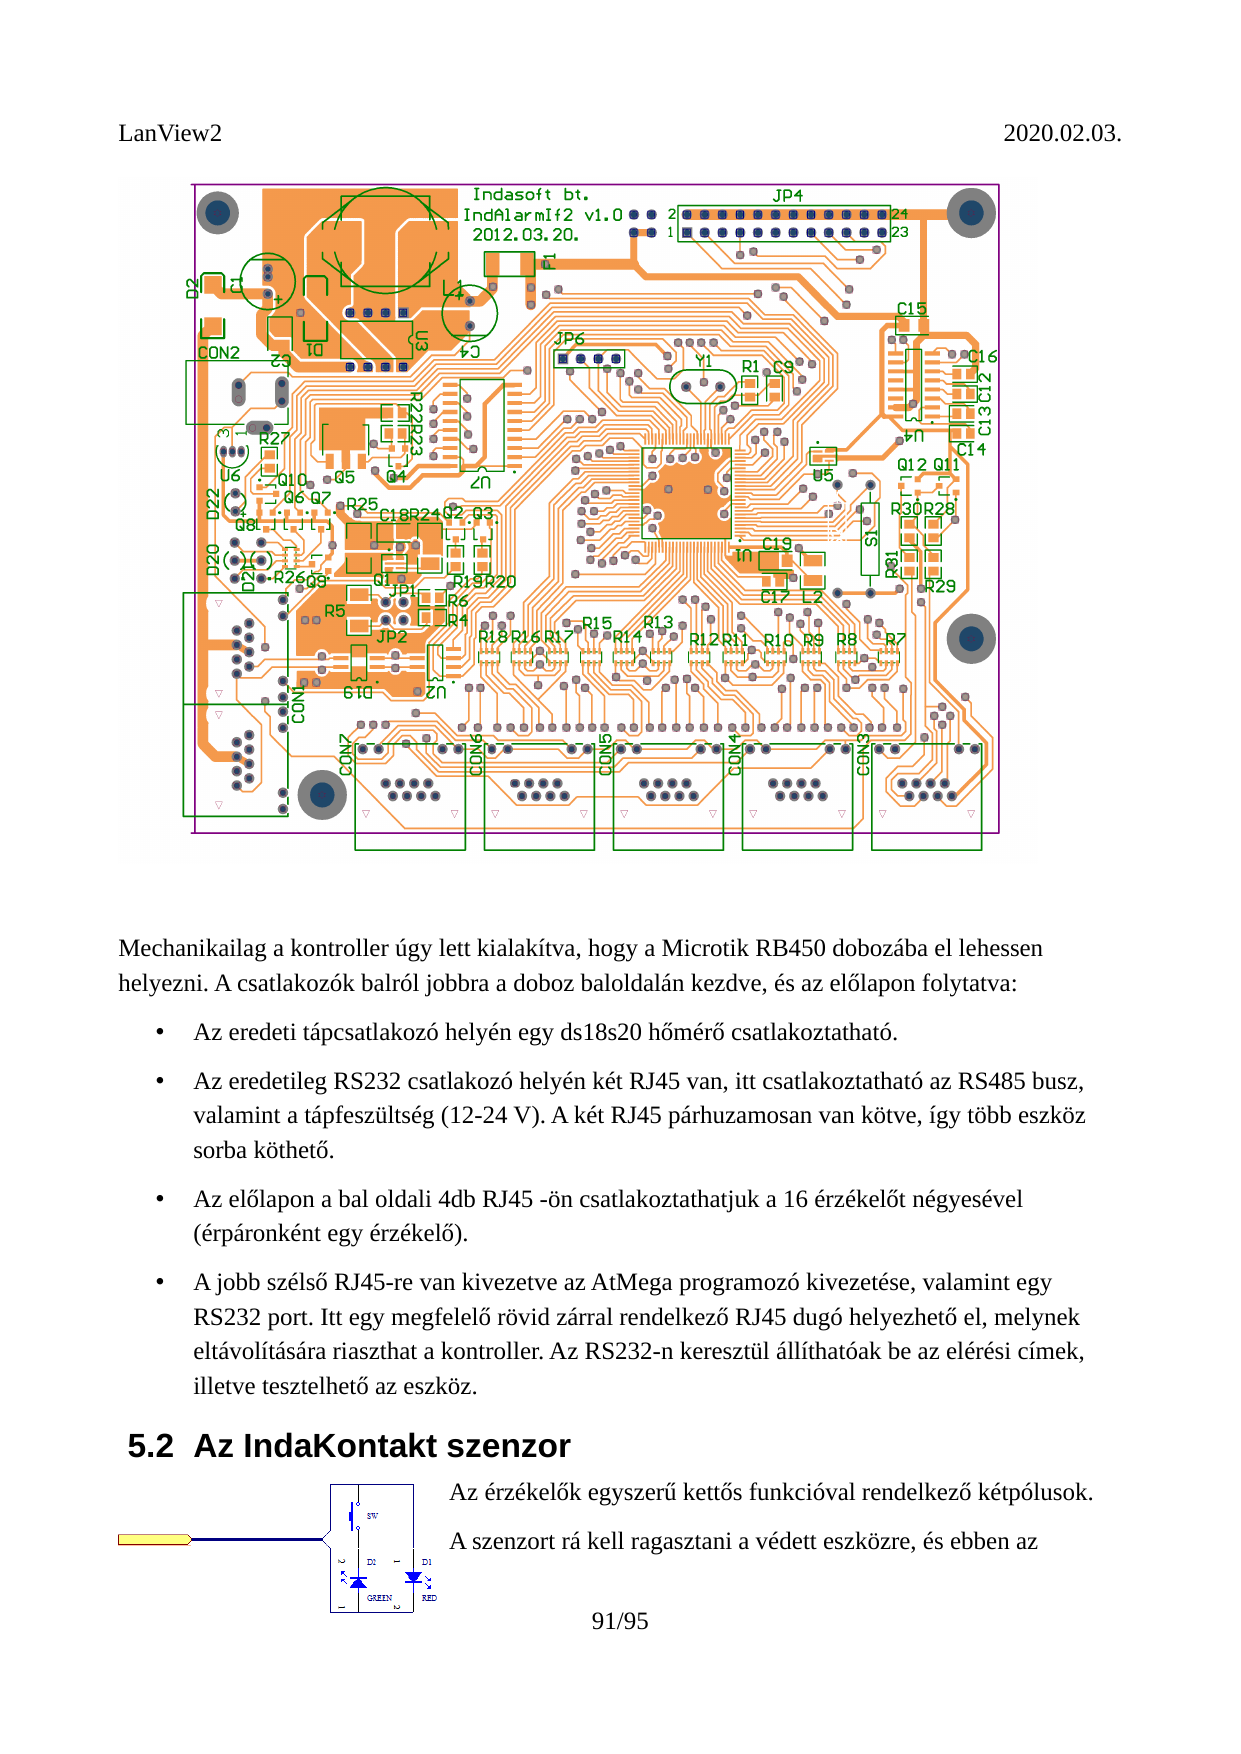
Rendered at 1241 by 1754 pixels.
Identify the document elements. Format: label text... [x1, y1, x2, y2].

text Mechanikailag a kontroller úgy lett kialakítva, hogy a Microtik RB450 dobozába el lehessen helyezni. A csatlakozók balról jobbra a doboz baloldalán kezdve, és az előlapon folytatva: [118, 933, 1122, 996]
text A szenzort rá kell ragasztani a védett eszközre, és ebben az [447, 1526, 1122, 1555]
list Az eredeti tápcsatlakozó helyén egy ds18s20 hőmérő csatlakoztatható. [156, 1017, 1122, 1046]
list Az eredetileg RS232 csatlakozó helyén két RJ45 van, itt csatlakoztatható az RS485 busz, valamint a tápfeszültség (12-24 V). A két RJ45 párhuzamosan van kötve, így több eszköz sorba köthető. [156, 1066, 1122, 1163]
subtitle Az IndaKontakt szenzor [118, 1426, 1122, 1465]
list A jobb szélső RJ45-re van kivezetve az AtMega programozó kivezetése, valamint egy RS232 port. Itt egy megfelelő rövid zárral rendelkező RJ45 dugó helyezhető el, melynek eltávolítására riaszthat a kontroller. Az RS232-n keresztül állíthatóak be az elérési címek, illetve tesztelhető az eszköz. [156, 1267, 1122, 1399]
list Az előlapon a bal oldali 4db RJ45 -ön csatlakoztathatjuk a 16 érzékelőt négyesével (érpáronként egy érzékelő). [156, 1184, 1122, 1247]
picture [118, 177, 1039, 864]
text Az érzékelők egyszerű kettős funkcióval rendelkező kétpólusok. [118, 1477, 1122, 1506]
